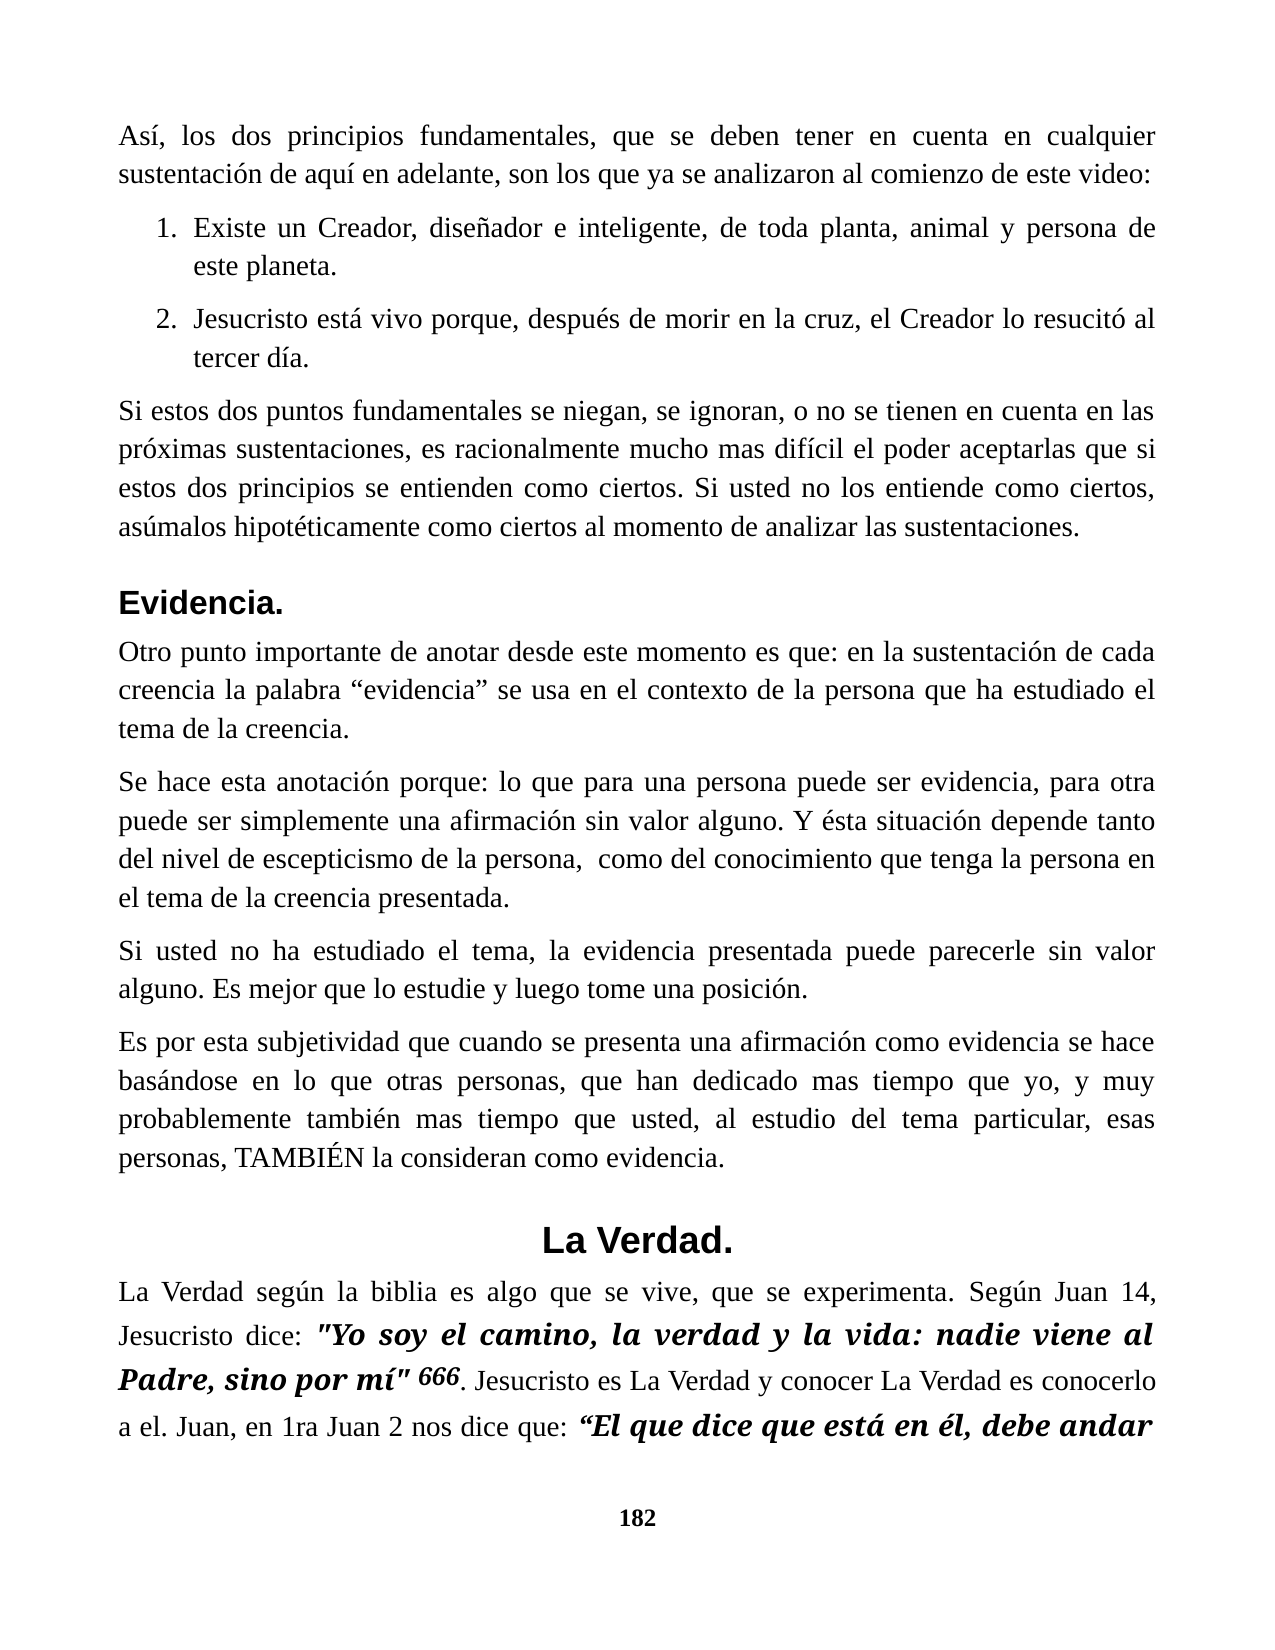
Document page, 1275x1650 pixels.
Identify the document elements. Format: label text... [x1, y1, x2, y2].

text Es por esta subjetividad que cuando se presenta una afirmación como evidencia se hace basándose en lo que otras personas, que han dedicado mas tiempo que yo, y muy probablemente también mas tiempo que usted, al estudio del tema particular, esas personas, TAMBIÉN la consideran como evidencia. [118, 1024, 1157, 1174]
text Si usted no ha estudiado el tema, la evidencia presentada puede parecerle sin valor alguno. Es mejor que lo estudie y luego tome una posición. [118, 933, 1157, 1005]
subtitle La Verdad. [118, 1218, 1157, 1262]
subtitle Evidencia. [118, 583, 1157, 621]
list Jesucristo está vivo porque, después de morir en la cruz, el Creador lo resucitó al tercer día. [156, 301, 1157, 373]
list Existe un Creador, diseñador e inteligente, de toda planta, animal y persona de este planeta. [156, 210, 1157, 282]
text La Verdad según la biblia es algo que se vive, que se experimenta. Según Juan 14, Jesucristo dice: "Yo soy el camino, la verdad y la vida: nadie viene al Padre, sino por mí" . Jesucristo es La Verdad y conocer La Verdad es conocerlo a el. Juan, en 1ra Juan 2 nos dice que: “El que dice que está en él, debe andar [118, 1274, 1157, 1445]
text Se hace esta anotación porque: lo que para una persona puede ser evidencia, para otra puede ser simplemente una afirmación sin valor alguno. Y ésta situación depende tanto del nivel de escepticismo de la persona, como del conocimiento que tenga la persona en el tema de la creencia presentada. [118, 764, 1157, 913]
text Si estos dos puntos fundamentales se niegan, se ignoran, o no se tienen en cuenta en las próximas sustentaciones, es racionalmente mucho mas difícil el poder aceptarlas que si estos dos principios se entienden como ciertos. Si usted no los entiende como ciertos, asúmalos hipotéticamente como ciertos al momento de analizar las sustentaciones. [118, 393, 1157, 542]
text Otro punto importante de anotar desde este momento es que: en la sustentación de cada creencia la palabra “evidencia” se usa en el contexto de la persona que ha estudiado el tema de la creencia. [118, 634, 1157, 744]
text Así, los dos principios fundamentales, que se deben tener en cuenta en cualquier sustentación de aquí en adelante, son los que ya se analizaron al comienzo de este video: [118, 118, 1157, 190]
